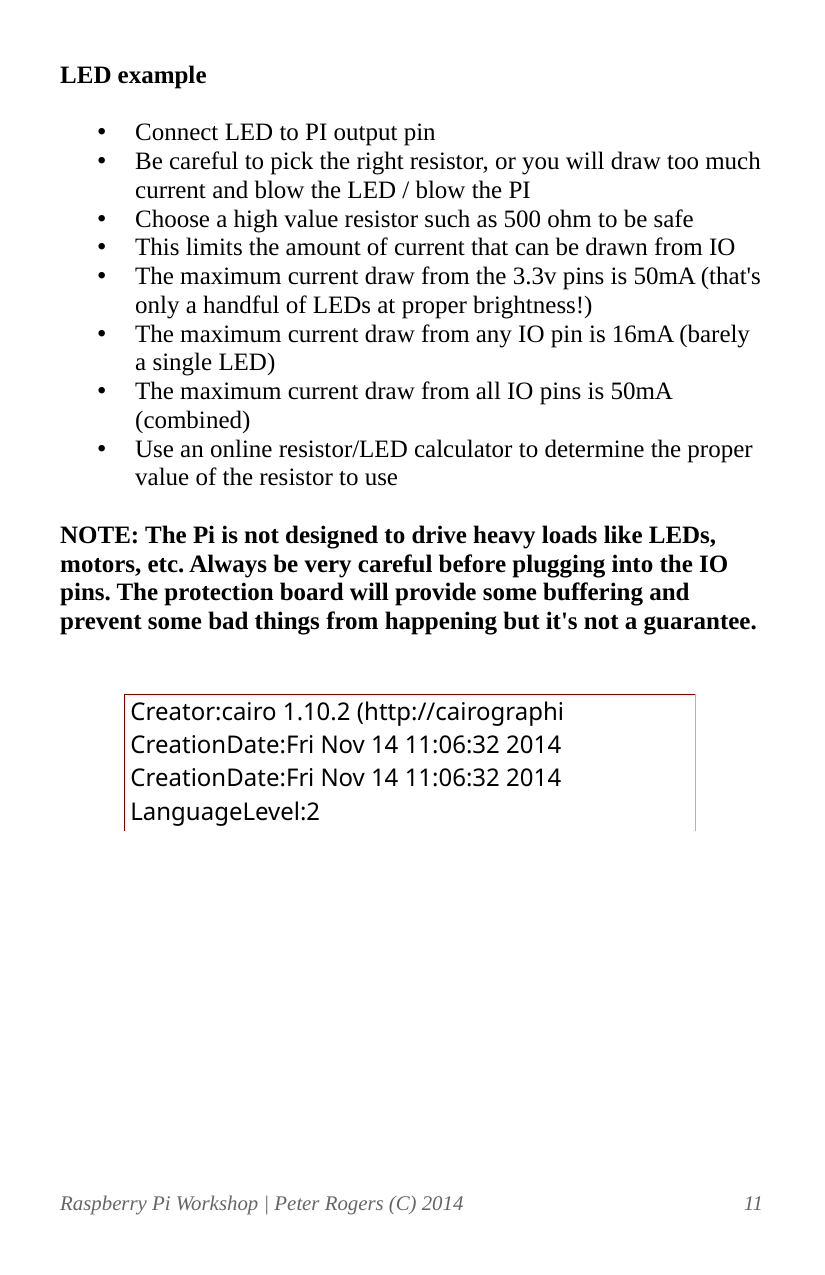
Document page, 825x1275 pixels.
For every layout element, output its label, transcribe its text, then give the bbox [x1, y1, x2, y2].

list Use an online resistor/LED calculator to determine the proper value of the resistor to use [97, 434, 765, 491]
list The maximum current draw from any IO pin is 16mA (barely a single LED) [97, 319, 765, 376]
list The maximum current draw from all IO pins is 50mA (combined) [97, 376, 765, 434]
list Be careful to pick the right resistor, or you will draw too much current and blow the LED / blow the PI [97, 146, 765, 204]
list Choose a high value resistor such as 500 ohm to be safe [97, 204, 765, 232]
text NOTE: The Pi is not designed to drive heavy loads like LEDs, motors, etc. Always be very careful before plugging into the IO pins. The protection board will provide some buffering and prevent some bad things from happening but it's not a guarantee. [60, 520, 765, 635]
text LED example [60, 60, 765, 117]
list Connect LED to PI output pin [97, 117, 765, 146]
list This limits the amount of current that can be drawn from IO [97, 232, 765, 261]
list The maximum current draw from the 3.3v pins is 50mA (that's only a handful of LEDs at proper brightness!) [97, 261, 765, 319]
